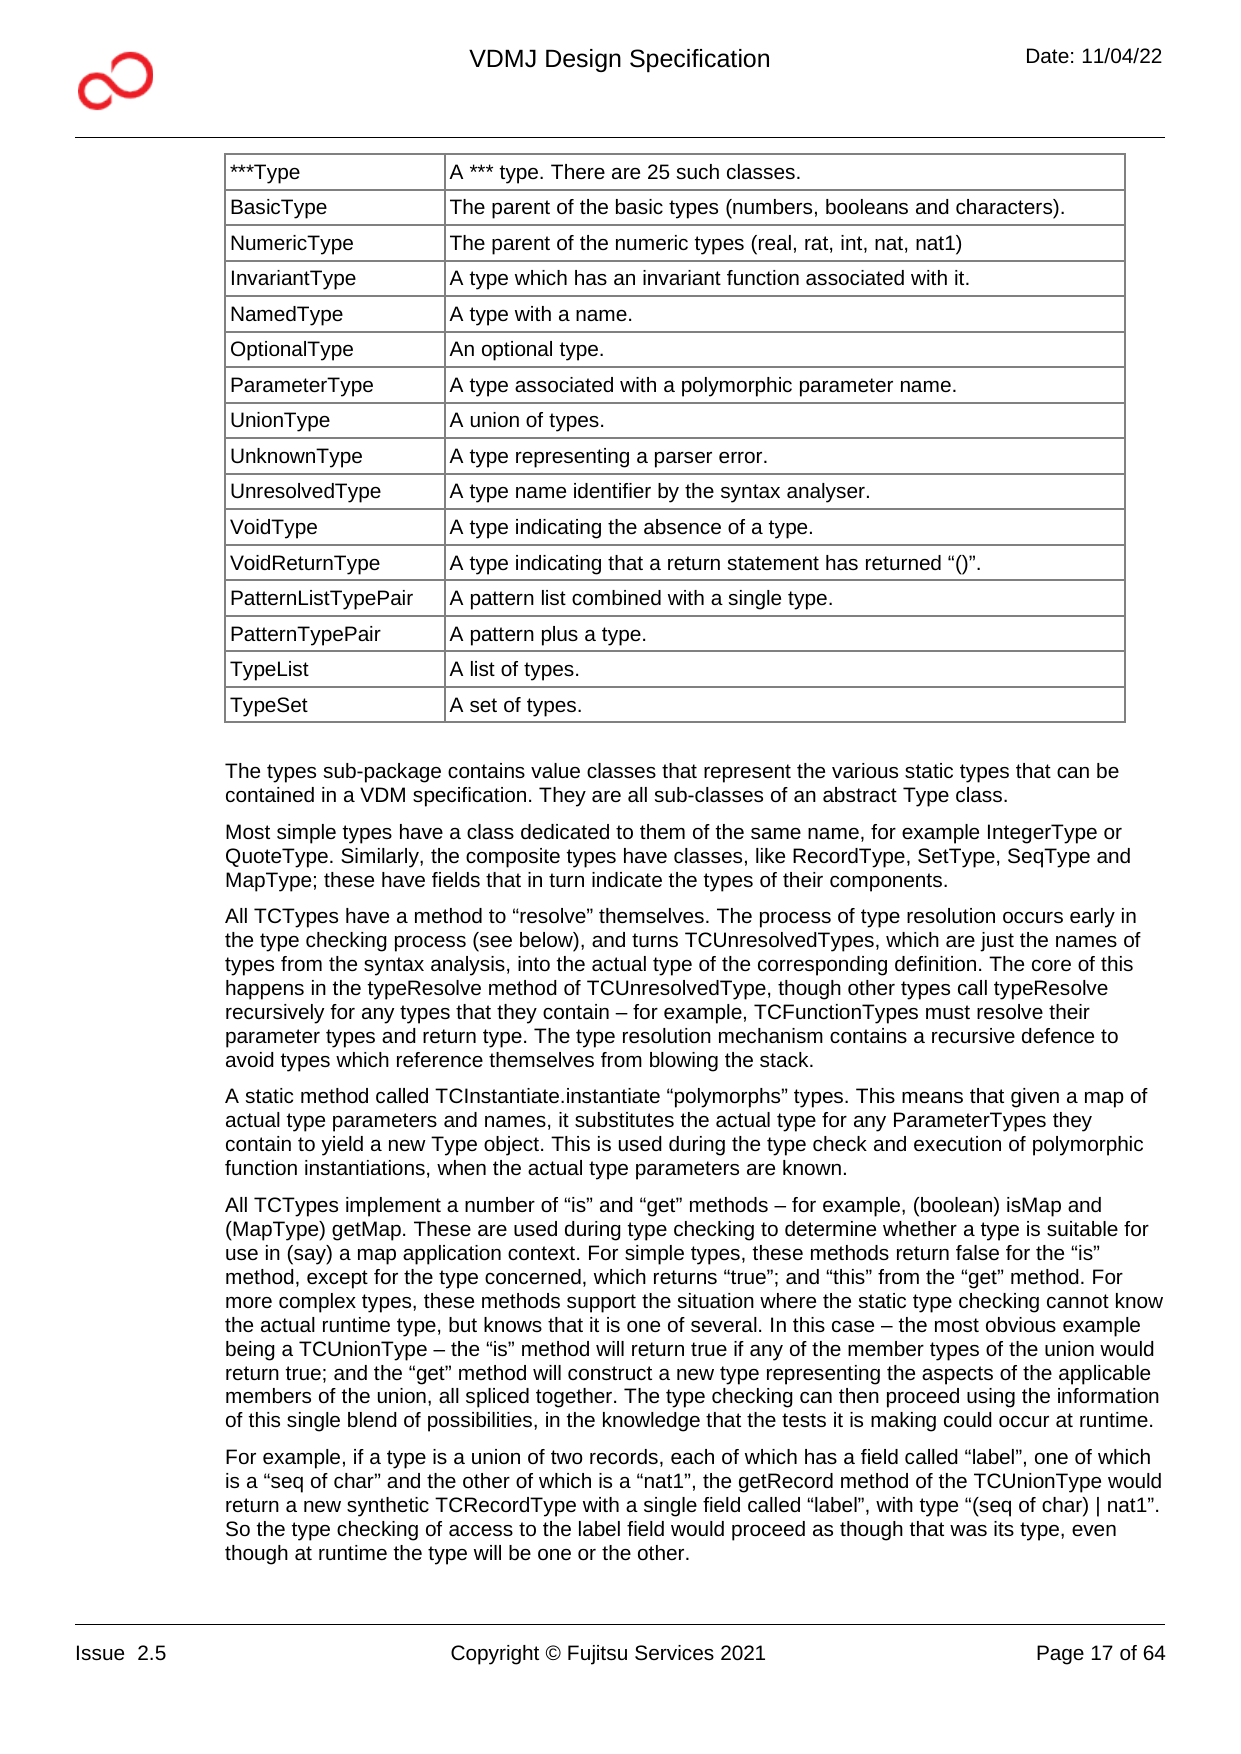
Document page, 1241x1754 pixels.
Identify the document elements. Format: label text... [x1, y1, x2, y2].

table_cell BasicType [226, 191, 444, 224]
table_cell An optional type. [446, 333, 1124, 366]
table_cell PatternTypePair [226, 617, 444, 650]
text The types sub-package contains value classes that represent the various static types that can be contained in a VDM specification. They are all sub-classes of an abstract Type class. [225, 760, 1165, 808]
table_cell TypeSet [226, 688, 444, 721]
text A static method called TCInstantiate.instantiate “polymorphs” types. This means that given a map of actual type parameters and names, it substitutes the actual type for any ParameterTypes they contain to yield a new Type object. This is used during the type check and execution of polymorphic function instantiations, when the actual type parameters are known. [225, 1085, 1165, 1181]
table_cell UnionType [226, 404, 444, 437]
table_cell A type representing a parser error. [446, 439, 1124, 473]
table_cell A type indicating the absence of a type. [446, 510, 1124, 544]
table_cell VoidType [226, 510, 444, 544]
table_cell PatternListTypePair [226, 581, 444, 615]
table_cell UnresolvedType [226, 475, 444, 508]
table_cell A list of types. [446, 652, 1124, 686]
table_cell The parent of the basic types (numbers, booleans and characters). [446, 191, 1124, 224]
text Most simple types have a class dedicated to them of the same name, for example IntegerType or QuoteType. Similarly, the composite types have classes, like RecordType, SetType, SeqType and MapType; these have fields that in turn indicate the types of their components. [225, 820, 1165, 892]
table_cell A union of types. [446, 404, 1124, 437]
table_cell OptionalType [226, 333, 444, 366]
table_cell A pattern plus a type. [446, 617, 1124, 650]
table_cell A type with a name. [446, 297, 1124, 331]
text For example, if a type is a union of two records, each of which has a field called “label”, one of which is a “seq of char” and the other of which is a “nat1”, the getRecord method of the TCUnionType would return a new synthetic TCRecordType with a single field called “label”, with type “(seq of char) | nat1”. So the type checking of access to the label field would proceed as though that was its type, even though at runtime the type will be one or the other. [225, 1445, 1165, 1565]
table_cell NamedType [226, 297, 444, 331]
table_cell InvariantType [226, 262, 444, 295]
table_cell A type which has an invariant function associated with it. [446, 262, 1124, 295]
table_cell The parent of the numeric types (real, rat, int, nat, nat1) [446, 226, 1124, 259]
picture [78, 44, 153, 120]
table_cell ParameterType [226, 368, 444, 402]
table_cell A type associated with a polymorphic parameter name. [446, 368, 1124, 402]
table_cell A type indicating that a return statement has returned “()”. [446, 546, 1124, 579]
table_cell A *** type. There are 25 such classes. [446, 155, 1124, 188]
table_cell VoidReturnType [226, 546, 444, 579]
text All TCTypes implement a number of “is” and “get” methods – for example, (boolean) isMap and (MapType) getMap. These are used during type checking to determine whether a type is suitable for use in (say) a map application context. For simple types, these methods return false for the “is” method, except for the type concerned, which returns “true”; and “this” from the “get” method. For more complex types, these methods support the situation where the static type checking cannot know the actual runtime type, but knows that it is one of several. In this case – the most obvious example being a TCUnionType – the “is” method will return true if any of the member types of the union would return true; and the “get” method will construct a new type representing the aspects of the applicable members of the union, all spliced together. The type checking can then proceed using the information of this single blend of possibilities, in the knowledge that the tests it is making could occur at runtime. [225, 1193, 1165, 1433]
table_cell TypeList [226, 652, 444, 686]
table_cell A type name identifier by the syntax analyser. [446, 475, 1124, 508]
table_cell UnknownType [226, 439, 444, 473]
table_cell A pattern list combined with a single type. [446, 581, 1124, 615]
table_cell NumericType [226, 226, 444, 259]
text All TCTypes have a method to “resolve” themselves. The process of type resolution occurs early in the type checking process (see below), and turns TCUnresolvedTypes, which are just the names of types from the syntax analysis, into the actual type of the corresponding definition. The core of this happens in the typeResolve method of TCUnresolvedType, though other types call typeResolve recursively for any types that they contain – for example, TCFunctionTypes must resolve their parameter types and return type. The type resolution mechanism contains a recursive defence to avoid types which reference themselves from blowing the stack. [225, 904, 1165, 1072]
table_cell A set of types. [446, 688, 1124, 721]
table_cell ***Type [226, 155, 444, 188]
